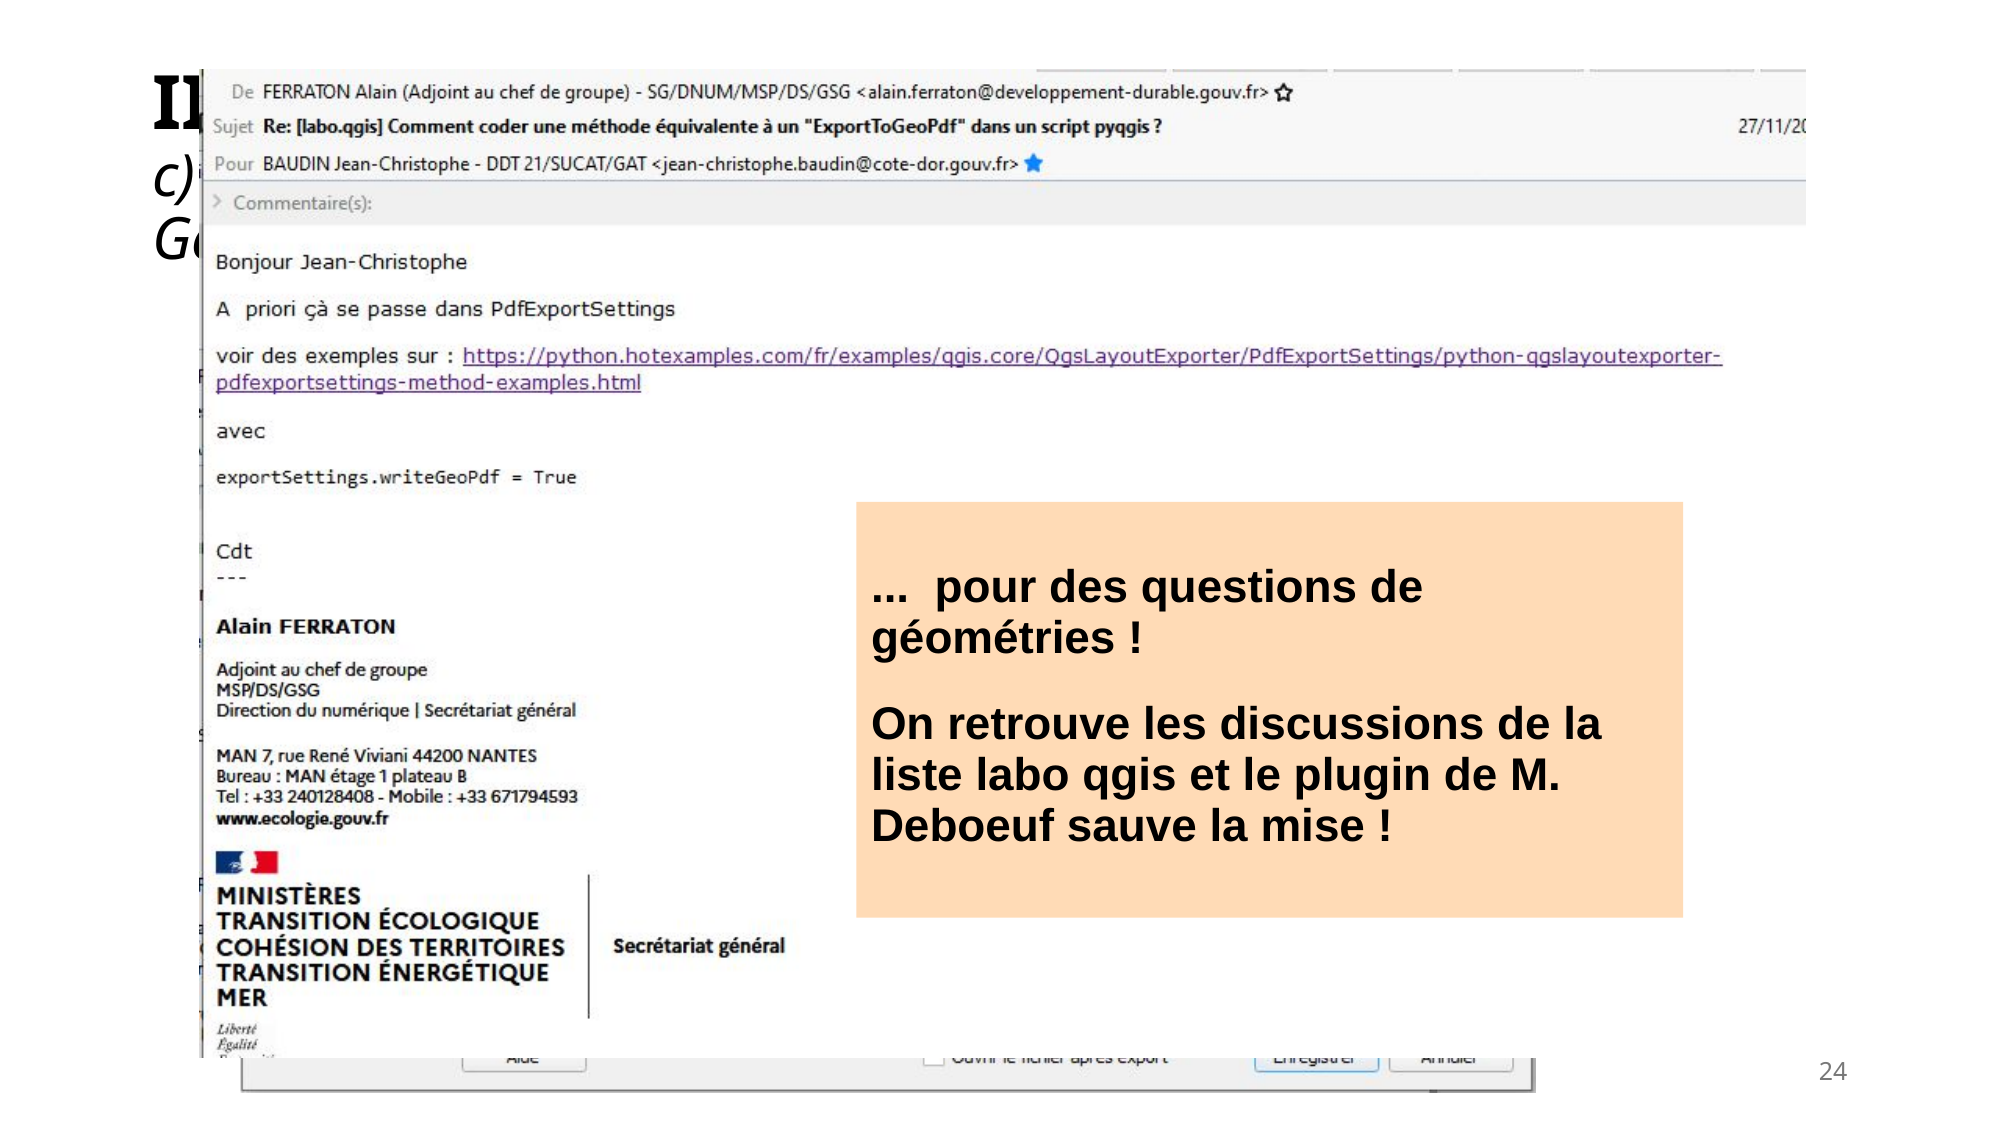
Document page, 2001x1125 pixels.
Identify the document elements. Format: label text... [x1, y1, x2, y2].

text_box ... pour des questions de géométries ! On retrouve les discussions de la liste labo qgis et le plugin de M. Deboeuf sauve la mise ! [856, 501, 1684, 918]
slide_number [1412, 1042, 1863, 1103]
title II) Construire un plugin, un défi technique c) Des exports cartographiques à différentes échelles et en GéoPDF : attention aux géométries ! [137, 59, 1863, 278]
picture [199, 69, 1806, 1093]
